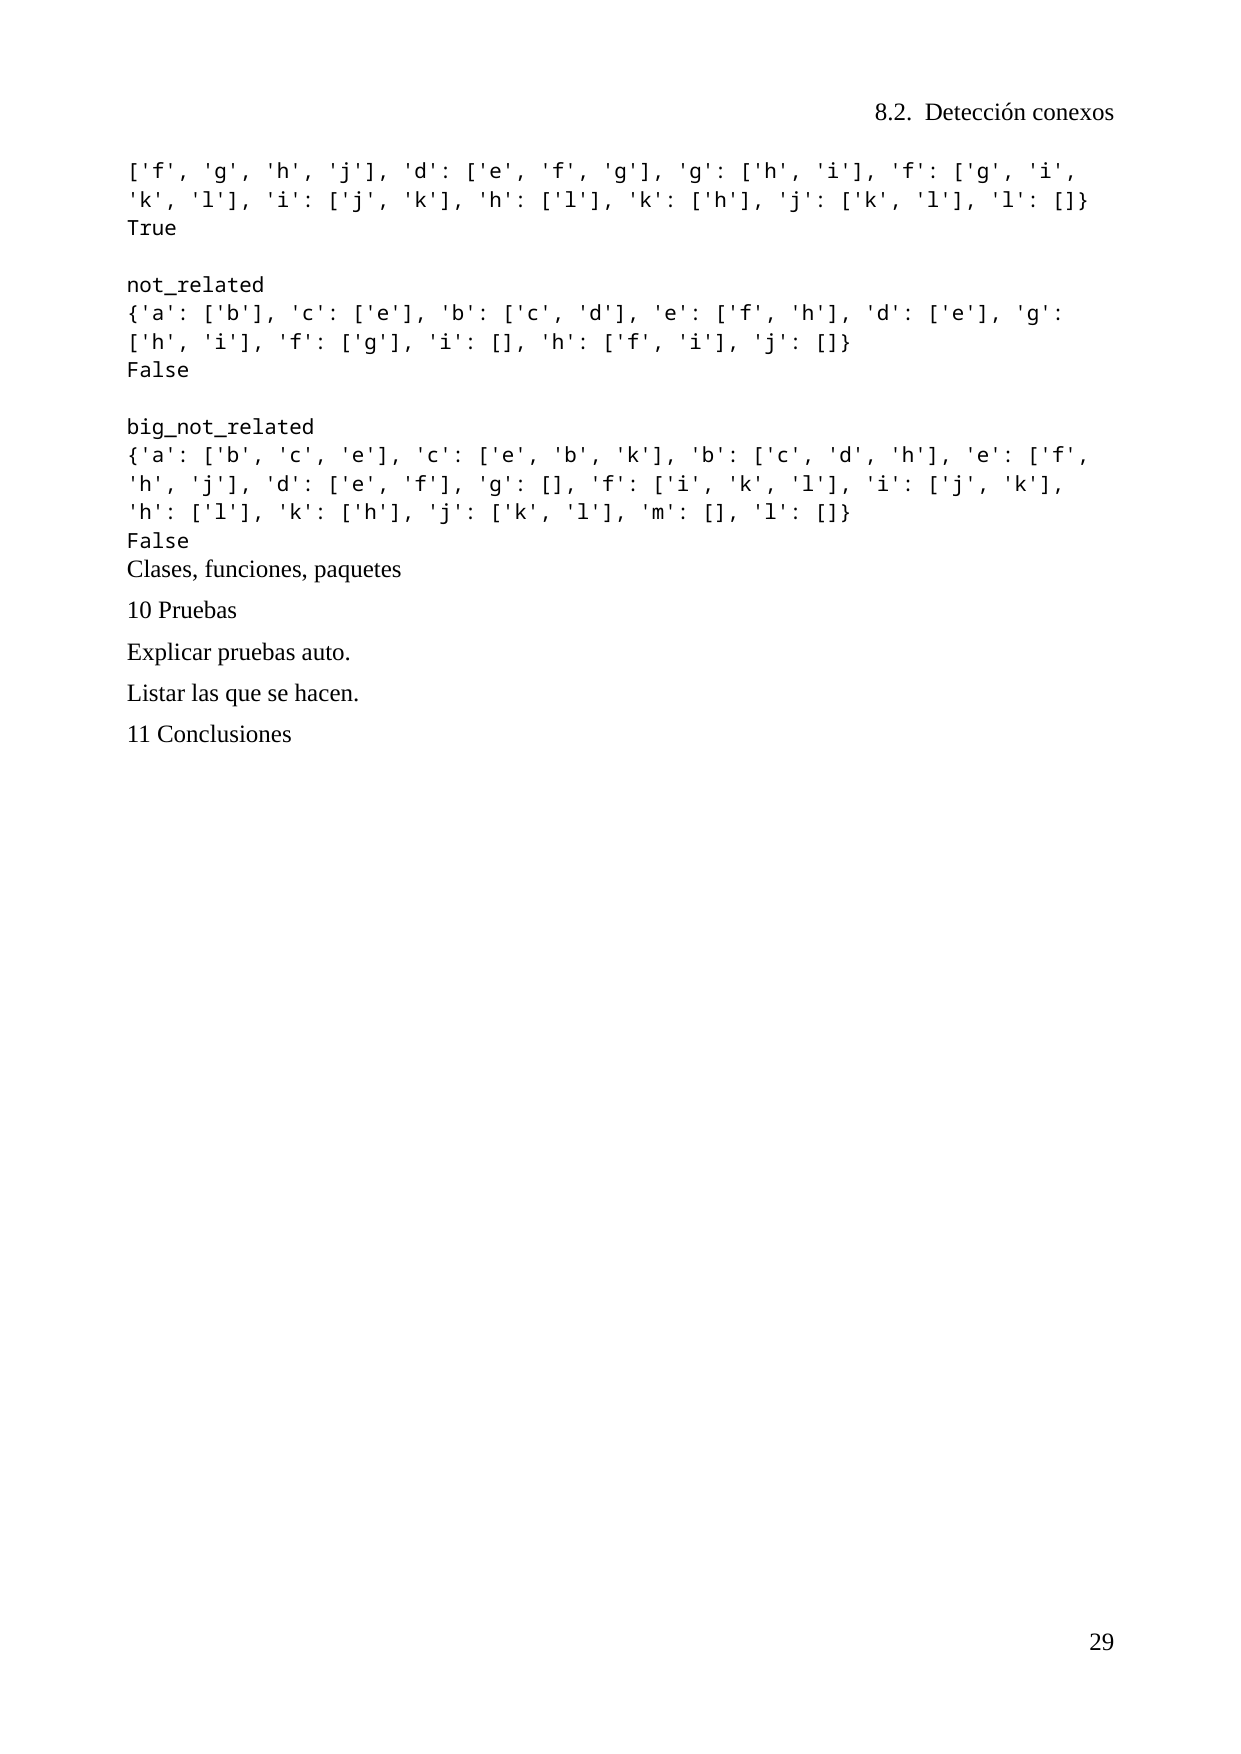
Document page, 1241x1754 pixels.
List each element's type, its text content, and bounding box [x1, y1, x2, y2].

text Listar las que se hacen. [127, 678, 1114, 707]
text big_not_related [127, 412, 1114, 441]
text True [127, 213, 1114, 242]
text False [127, 355, 1114, 384]
text Clases, funciones, paquetes [127, 554, 1114, 583]
text {'a': ['b'], 'c': ['e'], 'b': ['c', 'd'], 'e': ['f', 'h'], 'd': ['e'], 'g': ['h', 'i'], 'f': ['g'], 'i': [], 'h': ['f', 'i'], 'j': []} [127, 298, 1114, 355]
text {'a': ['b', 'c', 'e'], 'c': ['e', 'b', 'k'], 'b': ['c', 'd', 'h'], 'e': ['f', 'h', 'j'], 'd': ['e', 'f'], 'g': [], 'f': ['i', 'k', 'l'], 'i': ['j', 'k'], 'h': ['l'], 'k': ['h'], 'j': ['k', 'l'], 'm': [], 'l': []} [127, 441, 1114, 526]
text 10 Pruebas [127, 596, 1114, 624]
text False [127, 526, 1114, 554]
text 11 Conclusiones [127, 719, 1114, 748]
text ['f', 'g', 'h', 'j'], 'd': ['e', 'f', 'g'], 'g': ['h', 'i'], 'f': ['g', 'i', 'k', 'l'], 'i': ['j', 'k'], 'h': ['l'], 'k': ['h'], 'j': ['k', 'l'], 'l': []} [127, 156, 1114, 213]
text Explicar pruebas auto. [127, 637, 1114, 666]
text not_related [127, 270, 1114, 298]
